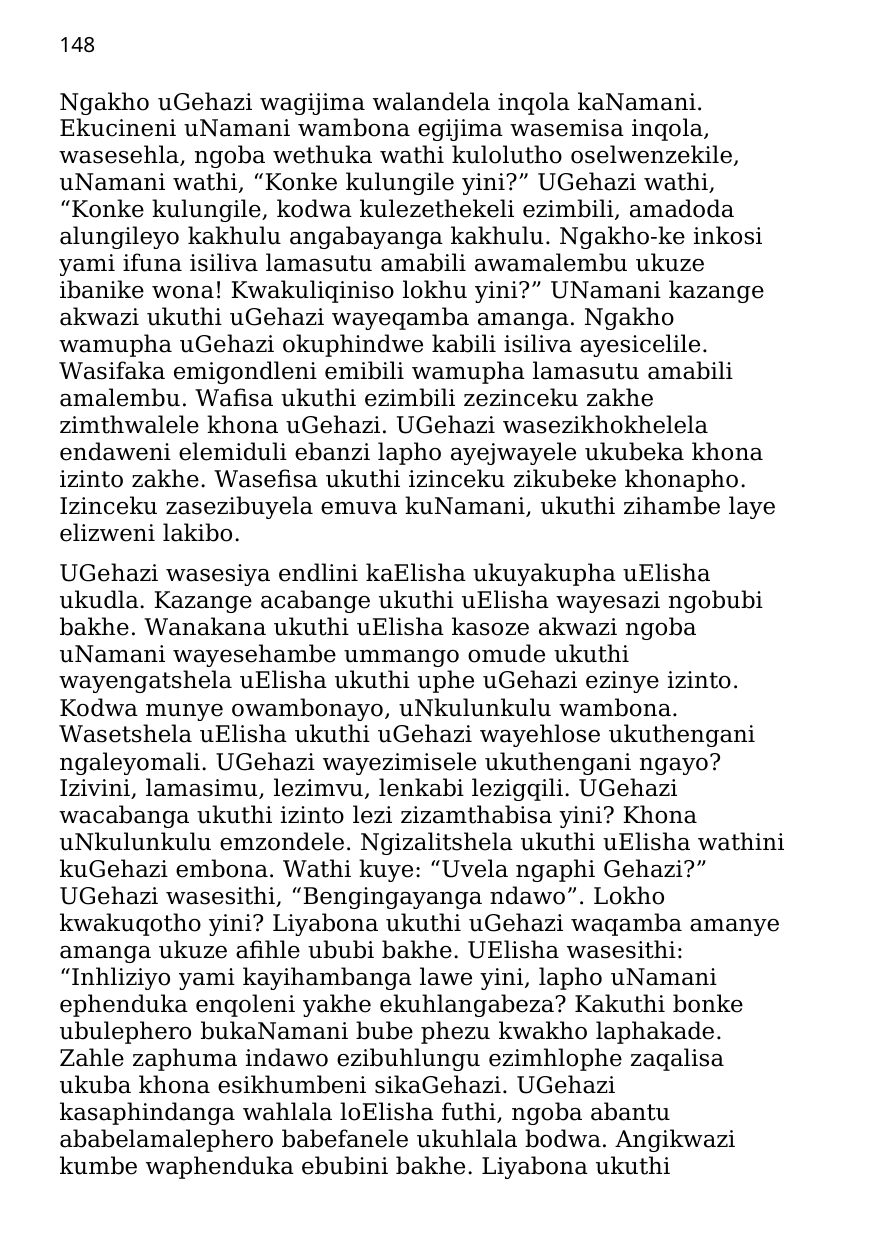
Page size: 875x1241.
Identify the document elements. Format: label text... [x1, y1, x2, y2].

text Ngakho uGehazi wagijima walandela inqola kaNamani. Ekucineni uNamani wambona egijima wasemisa inqola, wasesehla, ngoba wethuka wathi kulolutho oselwenzekile, uNamani wathi, “Konke kulungile yini?” UGehazi wathi, “Konke kulungile, kodwa kulezethekeli ezimbili, amadoda alungileyo kakhulu angabayanga kakhulu. Ngakho-ke inkosi yami ifuna isiliva lamasutu amabili awamalembu ukuze ibanike wona! Kwakuliqiniso lokhu yini?” UNamani kazange akwazi ukuthi uGehazi wayeqamba amanga. Ngakho wamupha uGehazi okuphindwe kabili isiliva ayesicelile. Wasifaka emigondleni emibili wamupha lamasutu amabili amalembu. Wafisa ukuthi ezimbili zezinceku zakhe zimthwalele khona uGehazi. UGehazi wasezikhokhelela endaweni elemiduli ebanzi lapho ayejwayele ukubeka khona izinto zakhe. Wasefisa ukuthi izinceku zikubeke khonapho. Izinceku zasezibuyela emuva kuNamani, ukuthi zihambe laye elizweni lakibo. [59, 88, 791, 547]
text UGehazi wasesiya endlini kaElisha ukuyakupha uElisha ukudla. Kazange acabange ukuthi uElisha wayesazi ngobubi bakhe. Wanakana ukuthi uElisha kasoze akwazi ngoba uNamani wayesehambe ummango omude ukuthi wayengatshela uElisha ukuthi uphe uGehazi ezinye izinto. Kodwa munye owambonayo, uNkulunkulu wambona. Wasetshela uElisha ukuthi uGehazi wayehlose ukuthengani ngaleyomali. UGehazi wayezimisele ukuthengani ngayo? Izivini, lamasimu, lezimvu, lenkabi lezigqili. UGehazi wacabanga ukuthi izinto lezi zizamthabisa yini? Khona uNkulunkulu emzondele. Ngizalitshela ukuthi uElisha wathini kuGehazi embona. Wathi kuye: “Uvela ngaphi Gehazi?” UGehazi wasesithi, “Bengingayanga ndawo”. Lokho kwakuqotho yini? Liyabona ukuthi uGehazi waqamba amanye amanga ukuze afihle ububi bakhe. UElisha wasesithi: “Inhliziyo yami kayihambanga lawe yini, lapho uNamani ephenduka enqoleni yakhe ekuhlangabeza? Kakuthi bonke ubulephero bukaNamani bube phezu kwakho laphakade. Zahle zaphuma indawo ezibuhlungu ezimhlophe zaqalisa ukuba khona esikhumbeni sikaGehazi. UGehazi kasaphindanga wahlala loElisha futhi, ngoba abantu ababelamalephero babefanele ukuhlala bodwa. Angikwazi kumbe waphenduka ebubini bakhe. Liyabona ukuthi [59, 559, 791, 1180]
